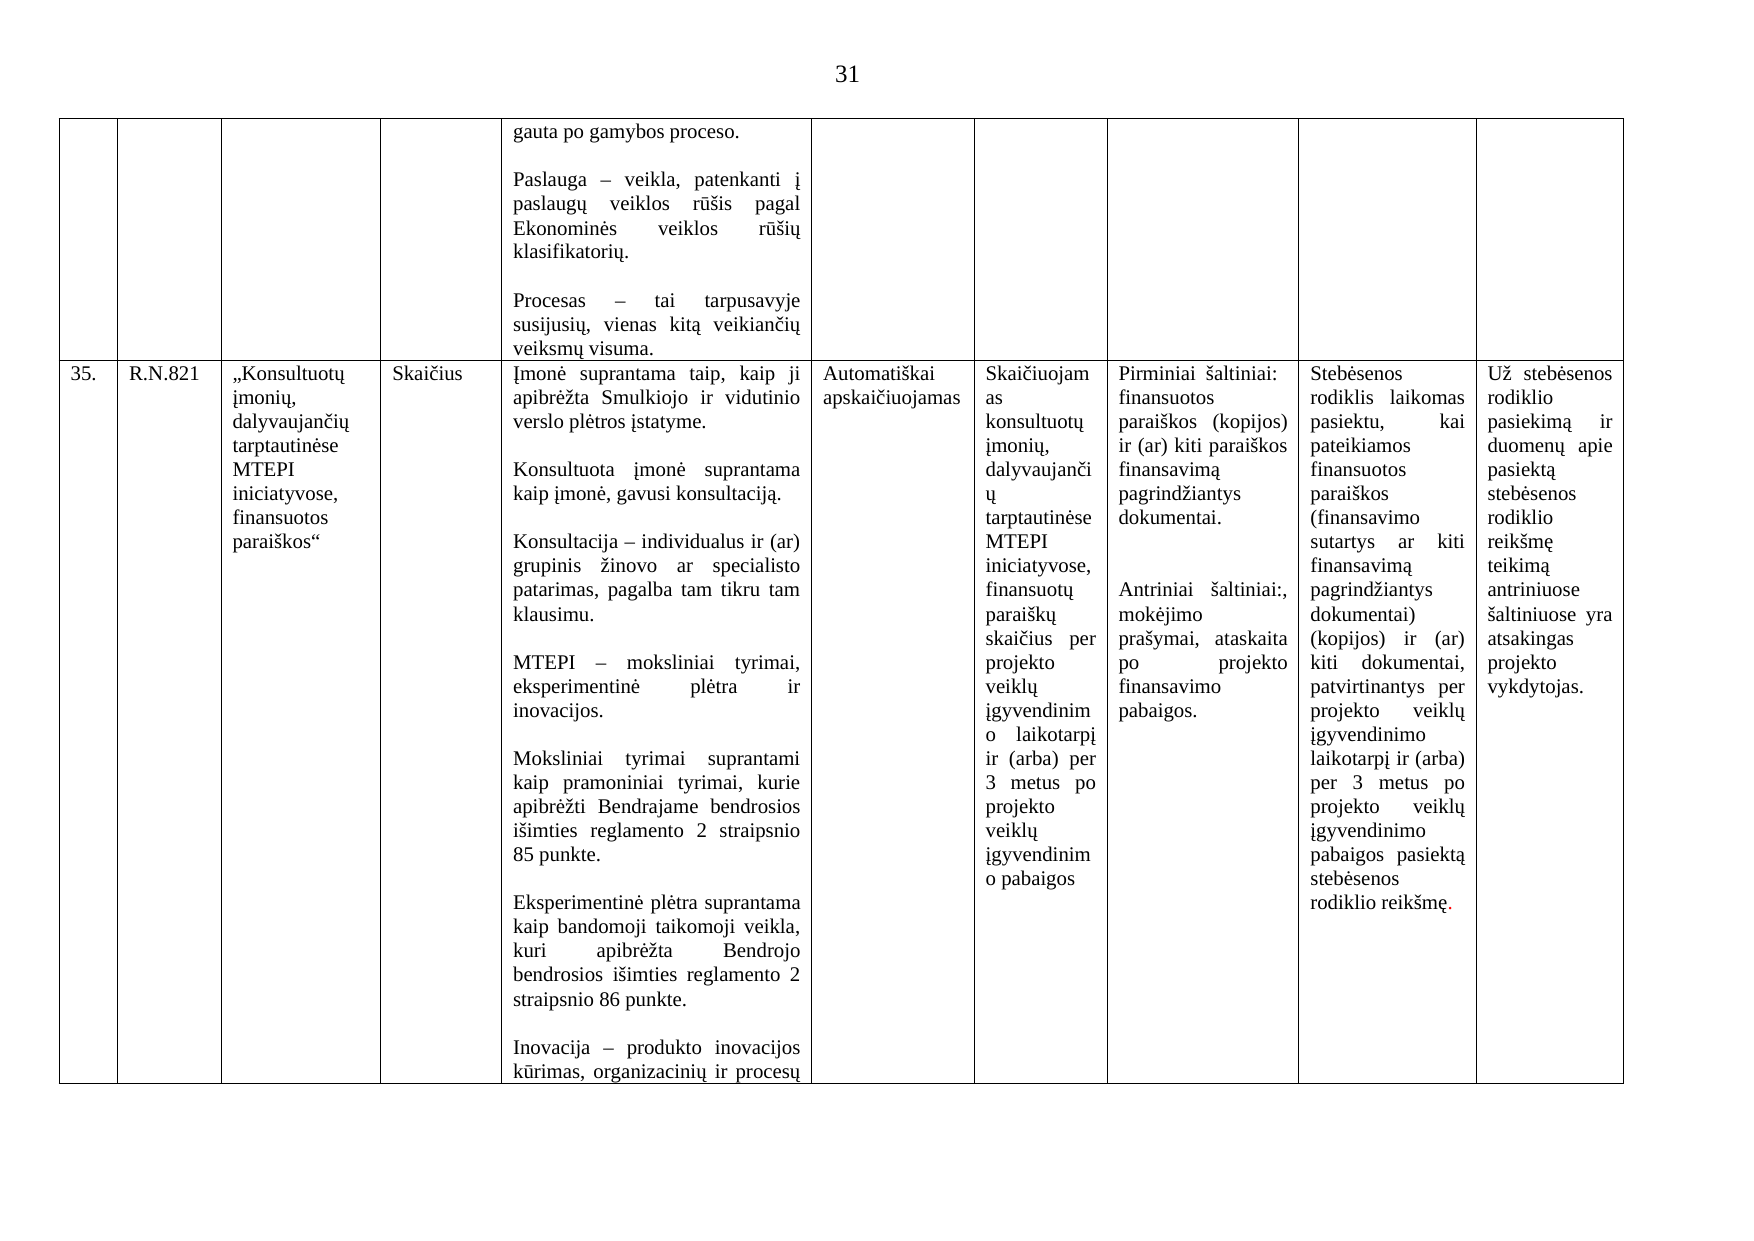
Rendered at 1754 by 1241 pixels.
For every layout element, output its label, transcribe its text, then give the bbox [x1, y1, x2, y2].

table_cell [381, 119, 501, 360]
table_cell Skaičius [381, 361, 501, 1083]
table_cell R.N.821 [118, 361, 221, 1083]
table_cell Pirminiai šaltiniai: finansuotos paraiškos (kopijos) ir (ar) kiti paraiškos finansavimą pagrindžiantys dokumentai. Antriniai šaltiniai:, mokėjimo prašymai, ataskaita po projekto finansavimo pabaigos. [1108, 361, 1298, 1083]
table_cell „Konsultuotų įmonių, dalyvaujančių tarptautinėse MTEPI iniciatyvose, finansuotos paraiškos“ [222, 361, 380, 1083]
table_cell [118, 119, 221, 360]
table_cell [60, 119, 117, 360]
table_cell Už stebėsenos rodiklio pasiekimą ir duomenų apie pasiektą stebėsenos rodiklio reikšmę teikimą antriniuose šaltiniuose yra atsakingas projekto vykdytojas. [1477, 361, 1623, 1083]
table_cell 35. [60, 361, 117, 1083]
table_cell [1477, 119, 1623, 360]
table_cell Skaičiuojamas konsultuotų įmonių, dalyvaujančių tarptautinėse MTEPI iniciatyvose, finansuotų paraiškų skaičius per projekto veiklų įgyvendinimo laikotarpį ir (arba) per 3 metus po projekto veiklų įgyvendinimo pabaigos [975, 361, 1107, 1083]
table_cell [1108, 119, 1298, 360]
table_cell Įmonė suprantama taip, kaip ji apibrėžta Smulkiojo ir vidutinio verslo plėtros įstatyme. Konsultuota įmonė suprantama kaip įmonė, gavusi konsultaciją. Konsultacija – individualus ir (ar) grupinis žinovo ar specialisto patarimas, pagalba tam tikru tam klausimu. MTEPI – moksliniai tyrimai, eksperimentinė plėtra ir inovacijos. Moksliniai tyrimai suprantami kaip pramoniniai tyrimai, kurie apibrėžti Bendrajame bendrosios išimties reglamento 2 straipsnio 85 punkte. Eksperimentinė plėtra suprantama kaip bandomoji taikomoji veikla, kuri apibrėžta Bendrojo bendrosios išimties reglamento 2 straipsnio 86 punkte. Inovacija – produkto inovacijos kūrimas, organizacinių ir procesų [502, 361, 811, 1083]
table_cell [975, 119, 1107, 360]
table_cell gauta po gamybos proceso. Paslauga – veikla, patenkanti į paslaugų veiklos rūšis pagal Ekonominės veiklos rūšių klasifikatorių. Procesas – tai tarpusavyje susijusių, vienas kitą veikiančių veiksmų visuma. [502, 119, 811, 360]
table_cell [222, 119, 380, 360]
table_cell Automatiškai apskaičiuojamas [812, 361, 974, 1083]
table_cell [812, 119, 974, 360]
table_cell Stebėsenos rodiklis laikomas pasiektu, kai pateikiamos finansuotos paraiškos (finansavimo sutartys ar kiti finansavimą pagrindžiantys dokumentai) (kopijos) ir (ar) kiti dokumentai, patvirtinantys per projekto veiklų įgyvendinimo laikotarpį ir (arba) per 3 metus po projekto veiklų įgyvendinimo pabaigos pasiektą stebėsenos rodiklio reikšmę. [1299, 361, 1476, 1083]
table_cell [1299, 119, 1476, 360]
